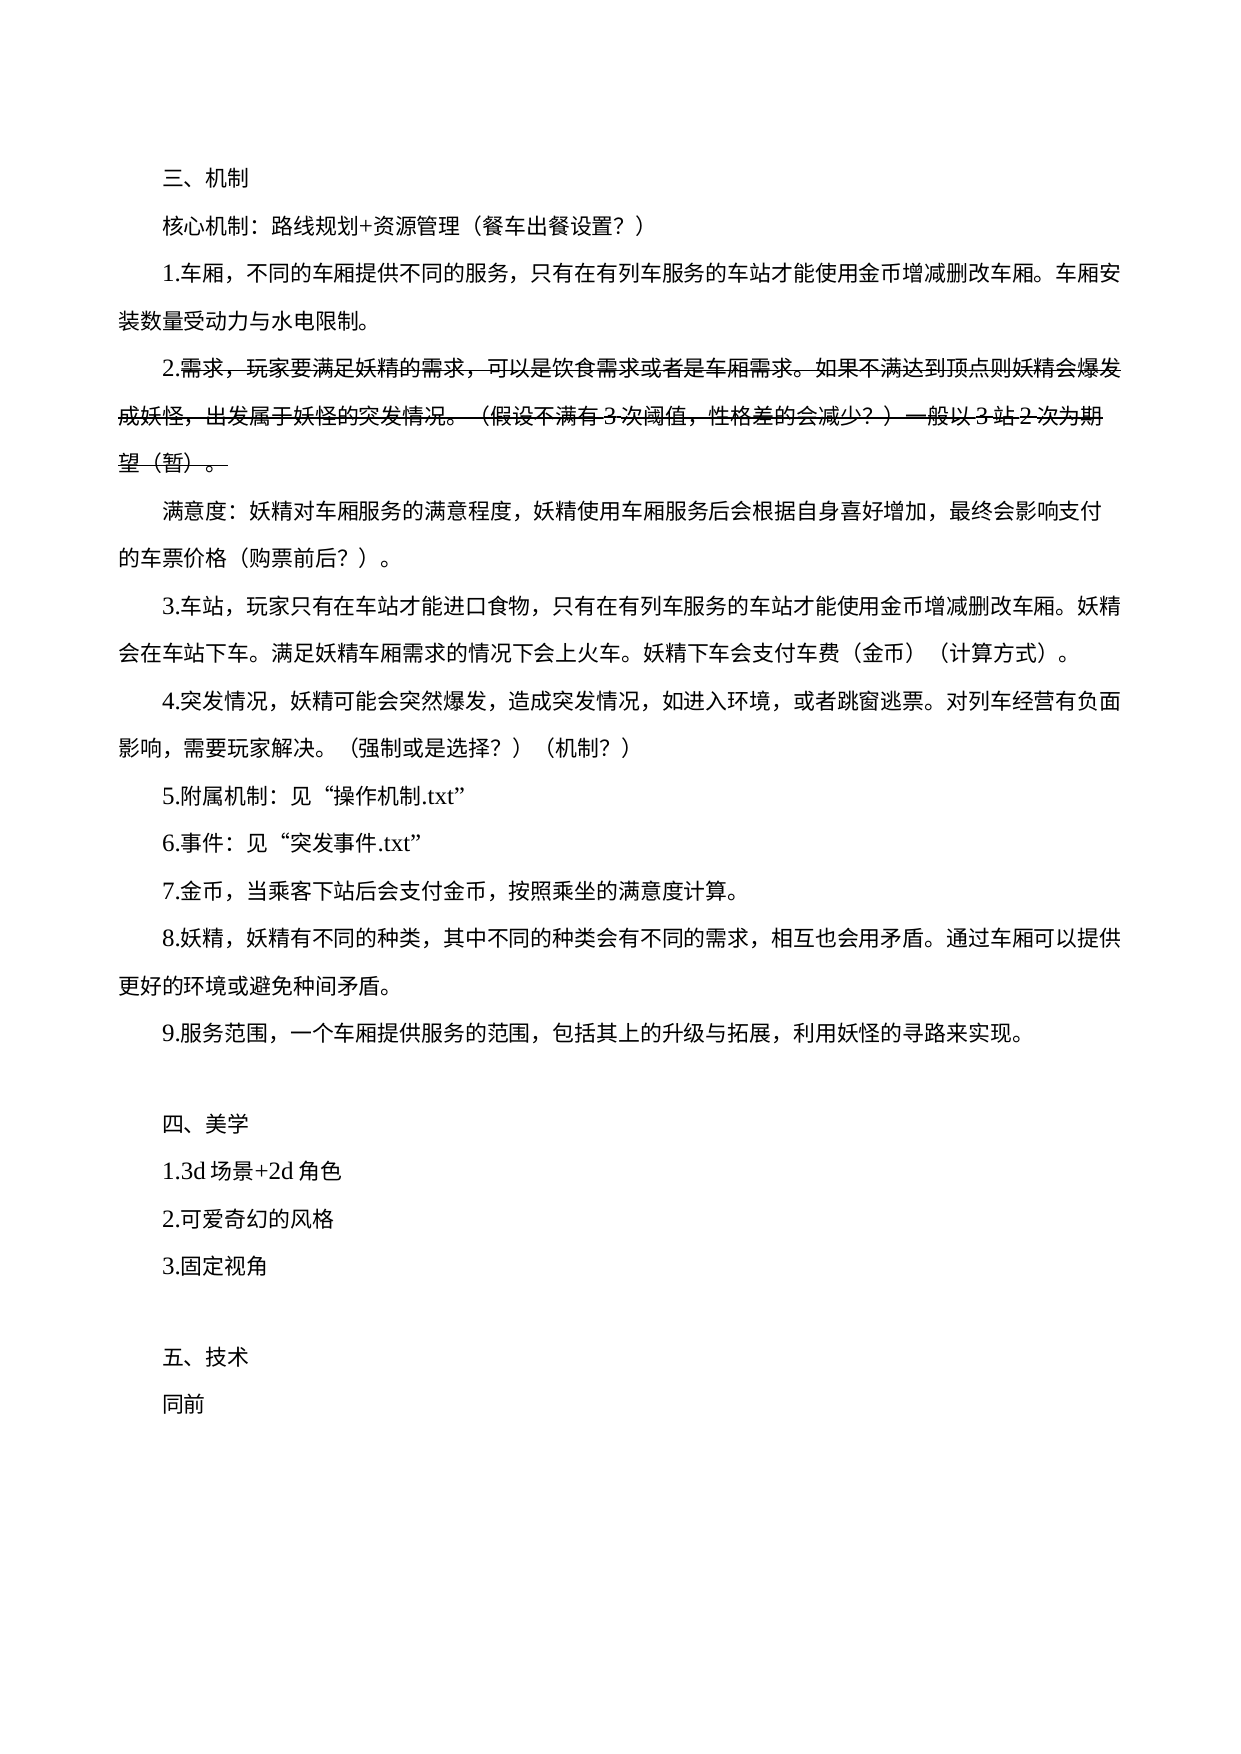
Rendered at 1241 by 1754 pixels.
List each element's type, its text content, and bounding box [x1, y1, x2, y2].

text 2.可爱奇幻的风格 [118, 1202, 1122, 1233]
text 7.金币，当乘客下站后会支付金币，按照乘坐的满意度计算。 [118, 874, 1122, 905]
text 3.车站，玩家只有在车站才能进口食物，只有在有列车服务的车站才能使用金币增减删改车厢。妖精会在车站下车。满足妖精车厢需求的情况下会上火车。妖精下车会支付车费（金币）（计算方式）。 [118, 589, 1122, 668]
text 1.车厢，不同的车厢提供不同的服务，只有在有列车服务的车站才能使用金币增减删改车厢。车厢安装数量受动力与水电限制。 [118, 256, 1122, 335]
text 核心机制：路线规划+资源管理（餐车出餐设置？） [118, 209, 1122, 240]
text 四、美学 [118, 1107, 1122, 1138]
text 6.事件：见“突发事件.txt” [118, 826, 1122, 858]
text 满意度：妖精对车厢服务的满意程度，妖精使用车厢服务后会根据自身喜好增加，最终会影响支付的车票价格（购票前后？）。 [118, 494, 1122, 573]
text 五、技术 [118, 1340, 1122, 1372]
text 4.突发情况，妖精可能会突然爆发，造成突发情况，如进入环境，或者跳窗逃票。对列车经营有负面影响，需要玩家解决。（强制或是选择？）（机制？） [118, 684, 1122, 763]
text 5.附属机制：见“操作机制.txt” [118, 779, 1122, 810]
text 8.妖精，妖精有不同的种类，其中不同的种类会有不同的需求，相互也会用矛盾。通过车厢可以提供更好的环境或避免种间矛盾。 [118, 921, 1122, 1000]
text 3.固定视角 [118, 1249, 1122, 1281]
text 9.服务范围，一个车厢提供服务的范围，包括其上的升级与拓展，利用妖怪的寻路来实现。 [118, 1016, 1122, 1048]
text 2.需求，玩家要满足妖精的需求，可以是饮食需求或者是车厢需求。如果不满达到顶点则妖精会爆发成妖怪，出发属于妖怪的突发情况。（假设不满有3次阈值，性格差的会减少？）一般以3站2次为期望（暂）。 [118, 351, 1122, 478]
text 三、机制 [118, 161, 1122, 193]
text 1.3d场景+2d角色 [118, 1154, 1122, 1186]
text 同前 [118, 1387, 1122, 1419]
